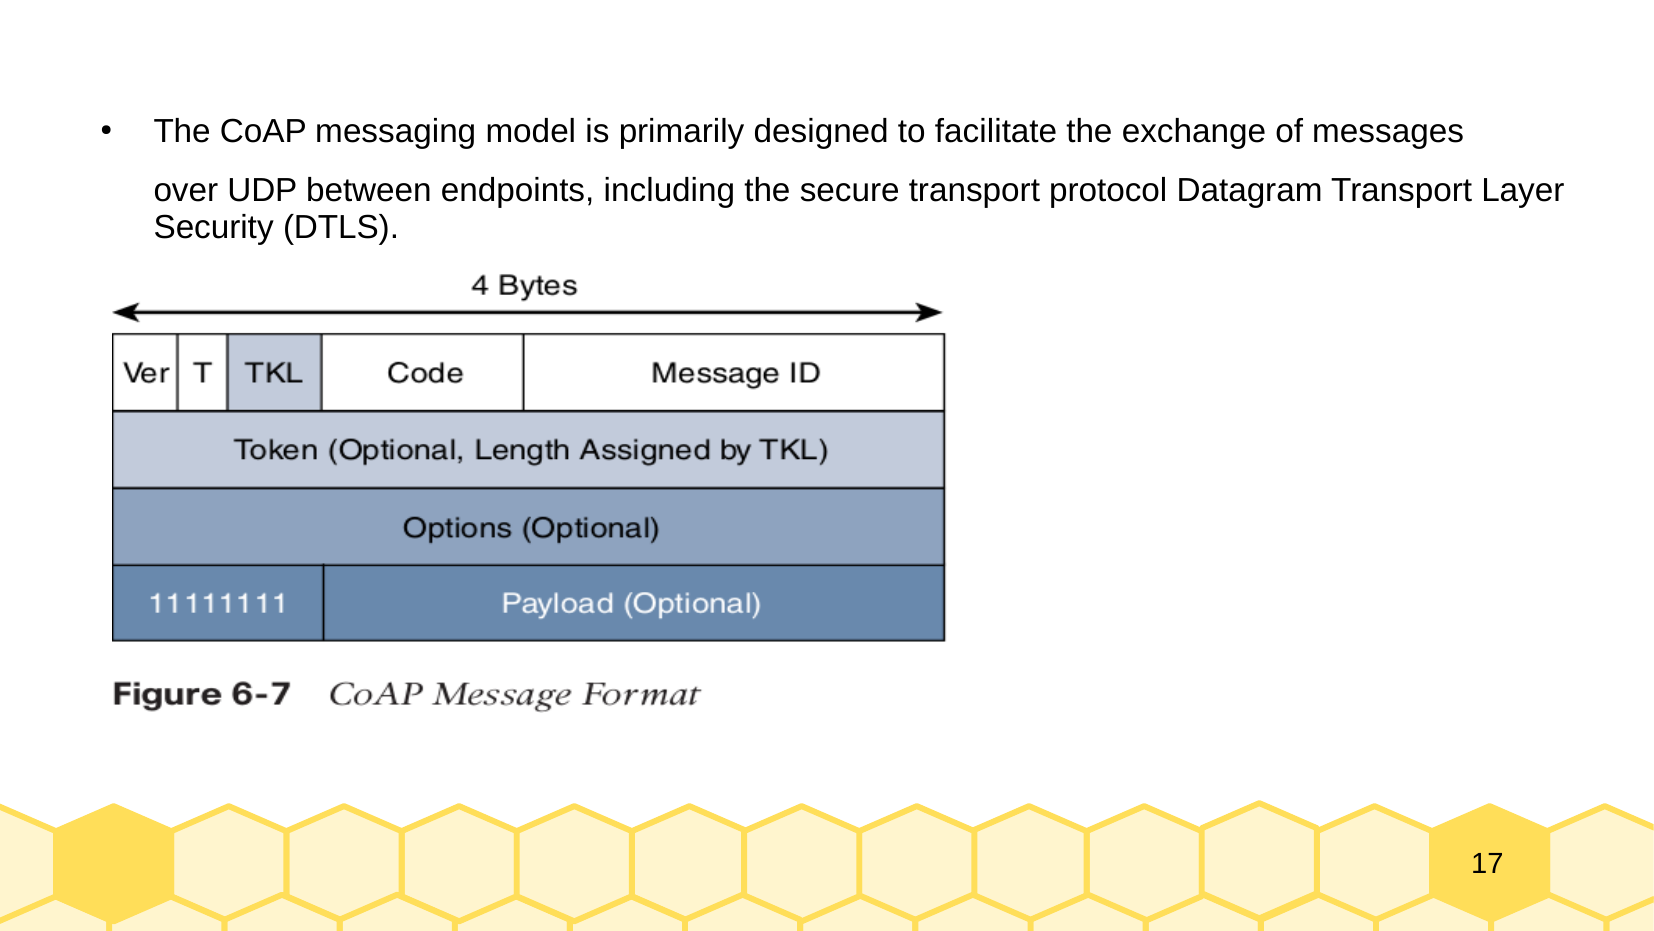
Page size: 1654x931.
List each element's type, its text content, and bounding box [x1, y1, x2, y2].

picture [112, 262, 961, 713]
list The CoAP messaging model is primarily designed to facilitate the exchange of messages over UDP between endpoints, including the secure transport protocol Datagram Transport Layer Security (DTLS). [82, 112, 1571, 758]
